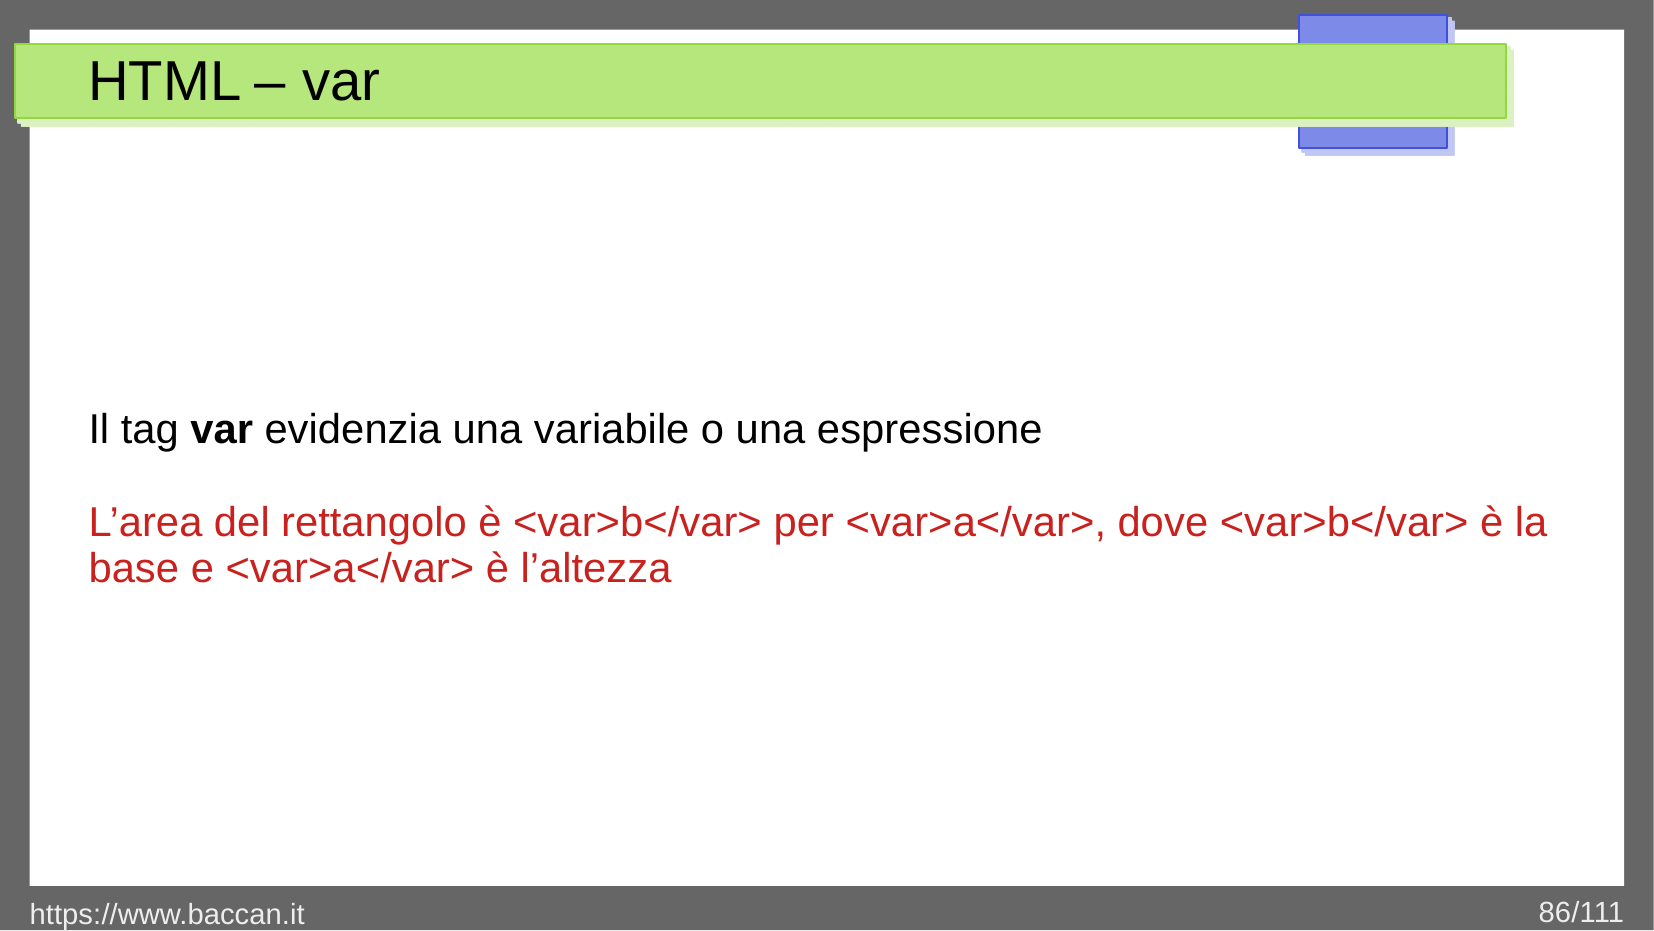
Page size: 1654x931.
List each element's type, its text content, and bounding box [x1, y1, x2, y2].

title HTML – var [88, 44, 1506, 119]
text_box Il tag var evidenzia una variabile o una espressione L’area del rettangolo è <var>b</var> per <var>a</var>, dove <var>b</var> è la base e <var>a</var> è l’altezza [88, 157, 1565, 886]
